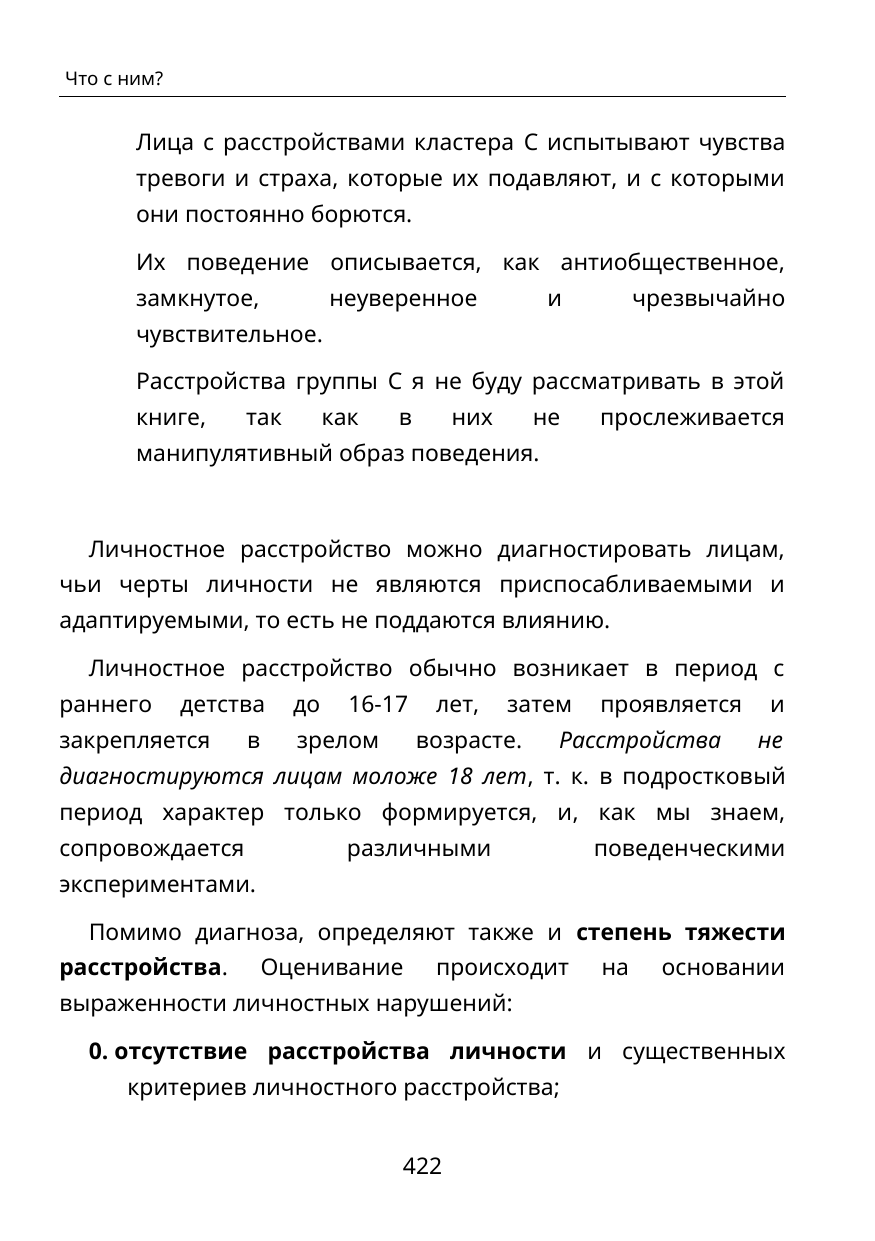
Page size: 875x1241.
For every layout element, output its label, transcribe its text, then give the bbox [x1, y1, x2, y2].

list отсутствие расстройства личности и существенных критериев личностного расстройства; [88, 1035, 786, 1102]
text Помимо диагноза, определяют также и степень тяжести расстройства. Оценивание происходит на основании выраженности личностных нарушений: [59, 915, 786, 1018]
text Личностное расстройство обычно возникает в период с раннего детства до 16-17 лет, затем проявляется и закрепляется в зрелом возрасте. Расстройства не диагностируются лицам моложе 18 лет, т. к. в подростковый период характер только формируется, и, как мы знаем, сопровождается различными поведенческими экспериментами. [59, 652, 786, 899]
text Личностное расстройство можно диагностировать лицам, чьи черты личности не являются приспосабливаемыми и адаптируемыми, то есть не поддаются влиянию. [59, 532, 786, 636]
list Лица с расстройствами кластера C испытывают чувства тревоги и страха, которые их подавляют, и с которыми они постоянно борются. [118, 126, 786, 229]
list Их поведение описывается, как антиобщественное, замкнутое, неуверенное и чрезвычайно чувствительное. [118, 246, 786, 349]
list Расстройства группы С я не буду рассматривать в этой книге, так как в них не прослеживается манипулятивный образ поведения. [118, 365, 786, 468]
